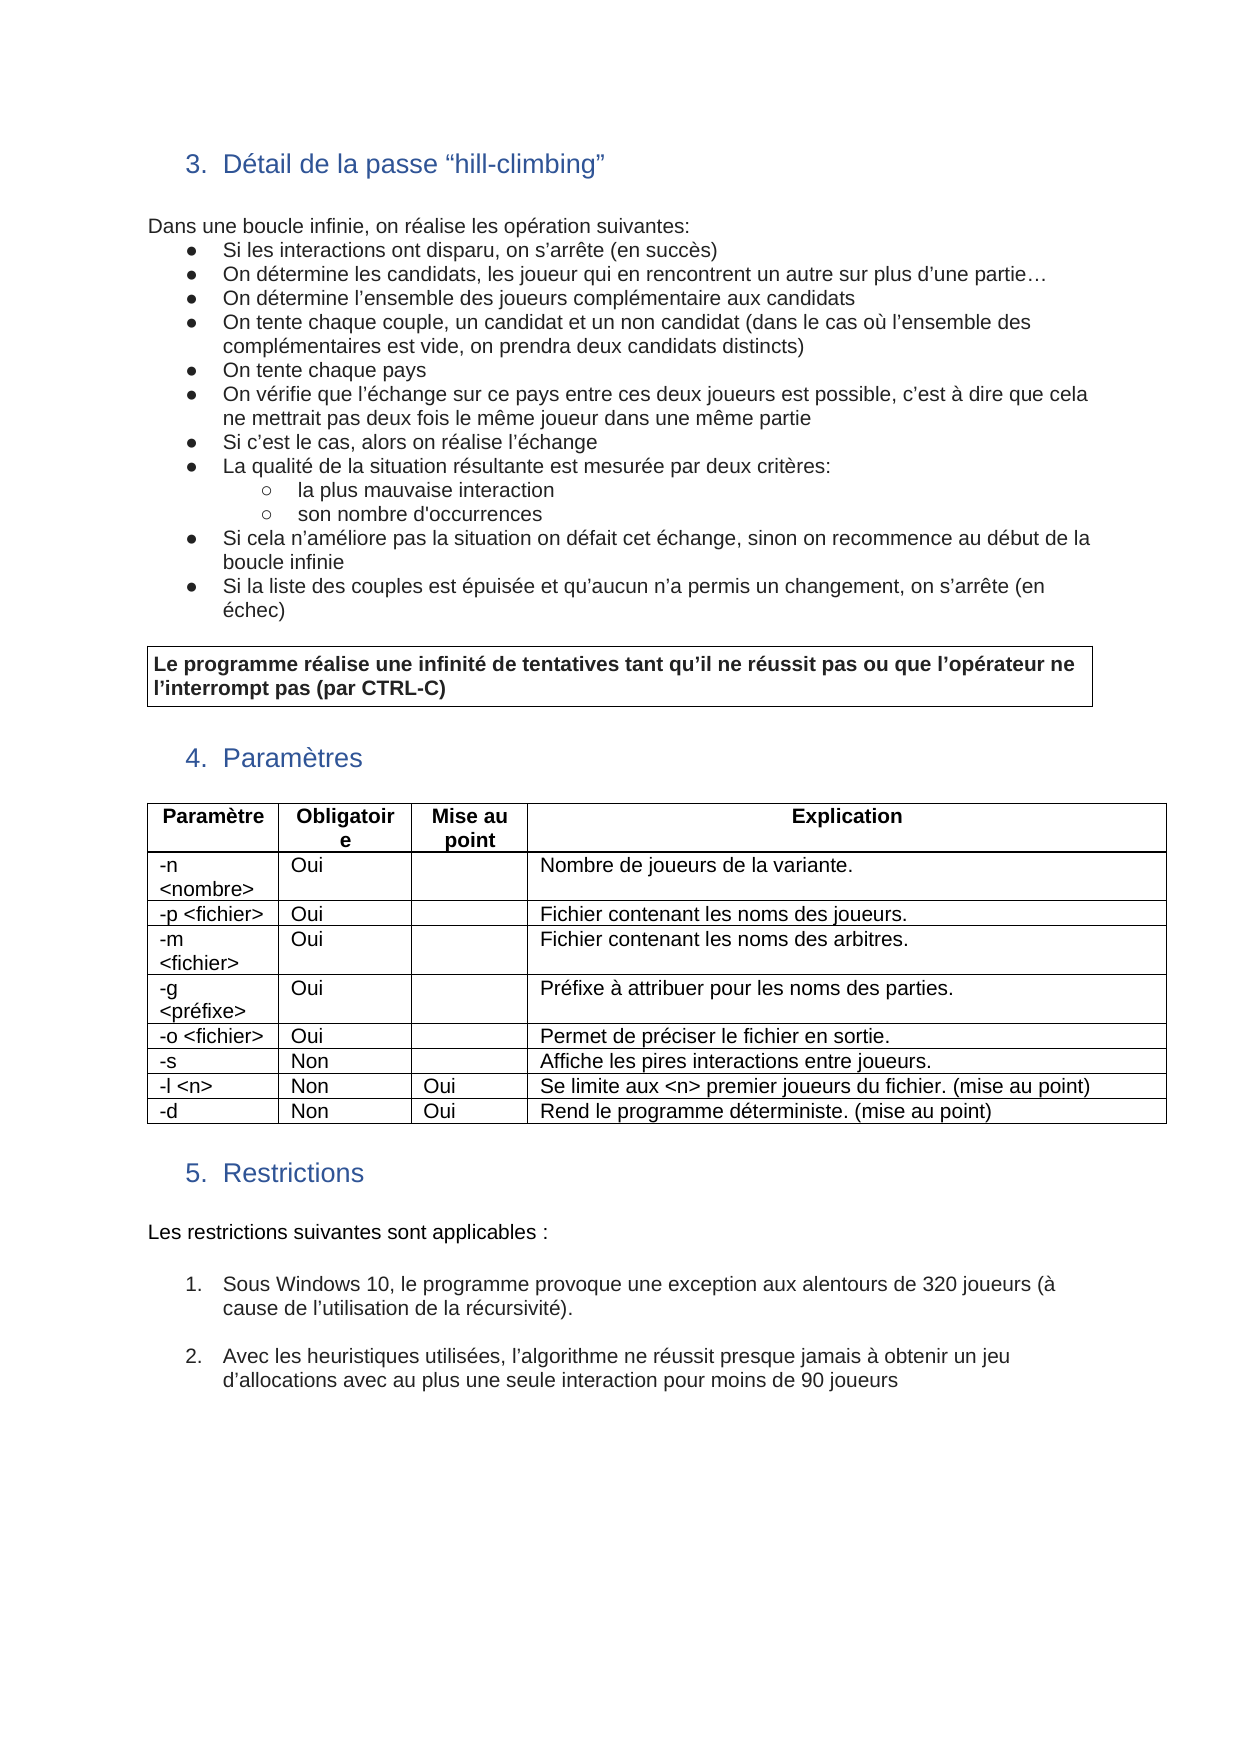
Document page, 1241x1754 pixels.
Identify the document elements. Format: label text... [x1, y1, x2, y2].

table_cell Non [279, 1049, 411, 1073]
table_cell Préfixe à attribuer pour les noms des parties. [528, 975, 1166, 1023]
table_cell [412, 1049, 527, 1073]
table_cell Oui [279, 975, 411, 1023]
table_header Mise au point [412, 804, 527, 851]
table_header Paramètre [148, 804, 278, 851]
table_cell Oui [412, 1099, 527, 1123]
list La qualité de la situation résultante est mesurée par deux critères: [185, 454, 1093, 478]
list On détermine les candidats, les joueur qui en rencontrent un autre sur plus d’une partie… [185, 262, 1093, 286]
list On tente chaque pays [185, 358, 1093, 382]
list On détermine l’ensemble des joueurs complémentaire aux candidats [185, 286, 1093, 310]
list Si les interactions ont disparu, on s’arrête (en succès) [185, 238, 1093, 262]
table_cell Oui [412, 1074, 527, 1098]
table_cell [412, 1024, 527, 1048]
table_cell [412, 853, 527, 900]
text Dans une boucle infinie, on réalise les opération suivantes: [148, 214, 1093, 238]
table_cell -p <fichier> [148, 901, 278, 925]
list Restrictions [185, 1157, 1093, 1188]
list Si cela n’améliore pas la situation on défait cet échange, sinon on recommence au début de la boucle infinie [185, 526, 1093, 574]
list Paramètres [185, 742, 1093, 774]
list la plus mauvaise interaction [260, 478, 1093, 502]
list Sous Windows 10, le programme provoque une exception aux alentours de 320 joueurs (à cause de l’utilisation de la récursivité). [185, 1272, 1093, 1320]
table_header Le programme réalise une infinité de tentatives tant qu’il ne réussit pas ou que l’opérateur ne l’interrompt pas (par CTRL-C) [148, 647, 1092, 706]
table_cell [412, 975, 527, 1023]
table_cell Oui [279, 1024, 411, 1048]
table_cell -o <fichier> [148, 1024, 278, 1048]
table_cell Oui [279, 853, 411, 900]
text Les restrictions suivantes sont applicables : [148, 1220, 1093, 1244]
list Si c’est le cas, alors on réalise l’échange [185, 430, 1093, 454]
table_cell [412, 901, 527, 925]
table_cell Fichier contenant les noms des arbitres. [528, 926, 1166, 974]
table_cell -l <n> [148, 1074, 278, 1098]
table_cell Non [279, 1099, 411, 1123]
table_cell [412, 926, 527, 974]
table_cell Permet de préciser le fichier en sortie. [528, 1024, 1166, 1048]
table_cell -n <nombre> [148, 853, 278, 900]
table_cell Se limite aux <n> premier joueurs du fichier. (mise au point) [528, 1074, 1166, 1098]
table_cell -m <fichier> [148, 926, 278, 974]
list son nombre d'occurrences [260, 502, 1093, 526]
list Avec les heuristiques utilisées, l’algorithme ne réussit presque jamais à obtenir un jeu d’allocations avec au plus une seule interaction pour moins de 90 joueurs [185, 1344, 1093, 1392]
table_cell -d [148, 1099, 278, 1123]
table_cell Oui [279, 926, 411, 974]
table_header Obligatoire [279, 804, 411, 851]
table_cell -g <préfixe> [148, 975, 278, 1023]
list Détail de la passe “hill-climbing” [185, 148, 1093, 179]
table_cell Affiche les pires interactions entre joueurs. [528, 1049, 1166, 1073]
table_cell Fichier contenant les noms des joueurs. [528, 901, 1166, 925]
table_cell Rend le programme déterministe. (mise au point) [528, 1099, 1166, 1123]
table_cell Non [279, 1074, 411, 1098]
table_cell -s [148, 1049, 278, 1073]
list Si la liste des couples est épuisée et qu’aucun n’a permis un changement, on s’arrête (en échec) [185, 574, 1093, 622]
table_cell Oui [279, 901, 411, 925]
list On tente chaque couple, un candidat et un non candidat (dans le cas où l’ensemble des complémentaires est vide, on prendra deux candidats distincts) [185, 310, 1093, 358]
table_cell Nombre de joueurs de la variante. [528, 853, 1166, 900]
list On vérifie que l’échange sur ce pays entre ces deux joueurs est possible, c’est à dire que cela ne mettrait pas deux fois le même joueur dans une même partie [185, 382, 1093, 430]
table_header Explication [528, 804, 1166, 851]
